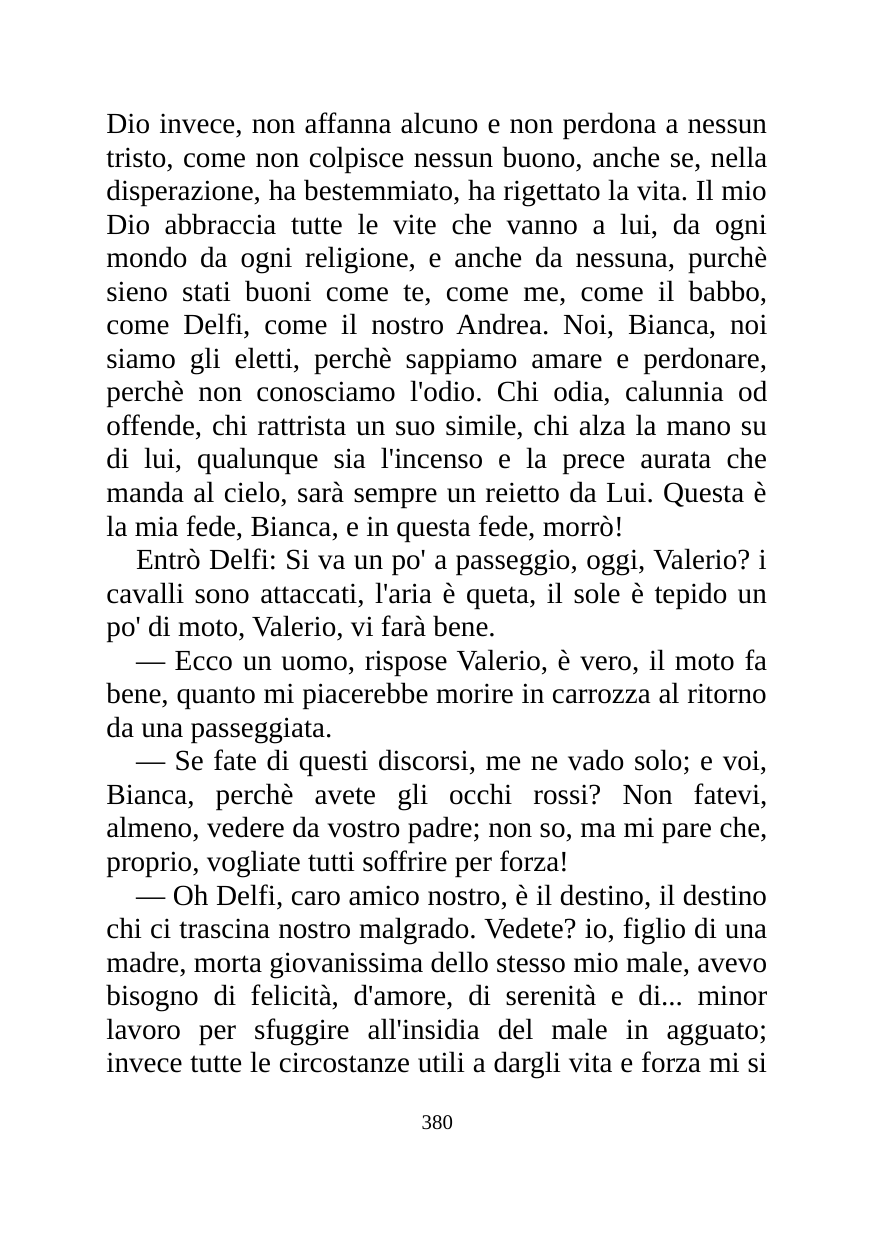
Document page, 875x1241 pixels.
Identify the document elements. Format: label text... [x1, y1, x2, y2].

text — Ecco un uomo, rispose Valerio, è vero, il moto fa bene, quanto mi piacerebbe morire in carrozza al ritorno da una passeggiata. [106, 643, 768, 743]
text Dio invece, non affanna alcuno e non perdona a nessun tristo, come non colpisce nessun buono, anche se, nella disperazione, ha bestemmiato, ha rigettato la vita. Il mio Dio abbraccia tutte le vite che vanno a lui, da ogni mondo da ogni religione, e anche da nessuna, purchè sieno stati buoni come te, come me, come il babbo, come Delfi, come il nostro Andrea. Noi, Bianca, noi siamo gli eletti, perchè sappiamo amare e perdonare, perchè non conosciamo l'odio. Chi odia, calunnia od offende, chi rattrista un suo simile, chi alza la mano su di lui, qualunque sia l'incenso e la prece aurata che manda al cielo, sarà sempre un reietto da Lui. Questa è la mia fede, Bianca, e in questa fede, morrò! [106, 106, 768, 542]
text — Se fate di questi discorsi, me ne vado solo; e voi, Bianca, perchè avete gli occhi rossi? Non fatevi, almeno, vedere da vostro padre; non so, ma mi pare che, proprio, vogliate tutti soffrire per forza! [106, 743, 768, 878]
text Entrò Delfi: Si va un po' a passeggio, oggi, Valerio? i cavalli sono attaccati, l'aria è queta, il sole è tepido un po' di moto, Valerio, vi farà bene. [106, 542, 768, 643]
text — Oh Delfi, caro amico nostro, è il destino, il destino chi ci trascina nostro malgrado. Vedete? io, figlio di una madre, morta giovanissima dello stesso mio male, avevo bisogno di felicità, d'amore, di serenità e di... minor lavoro per sfuggire all'insidia del male in agguato; invece tutte le circostanze utili a dargli vita e forza mi si [106, 878, 768, 1079]
